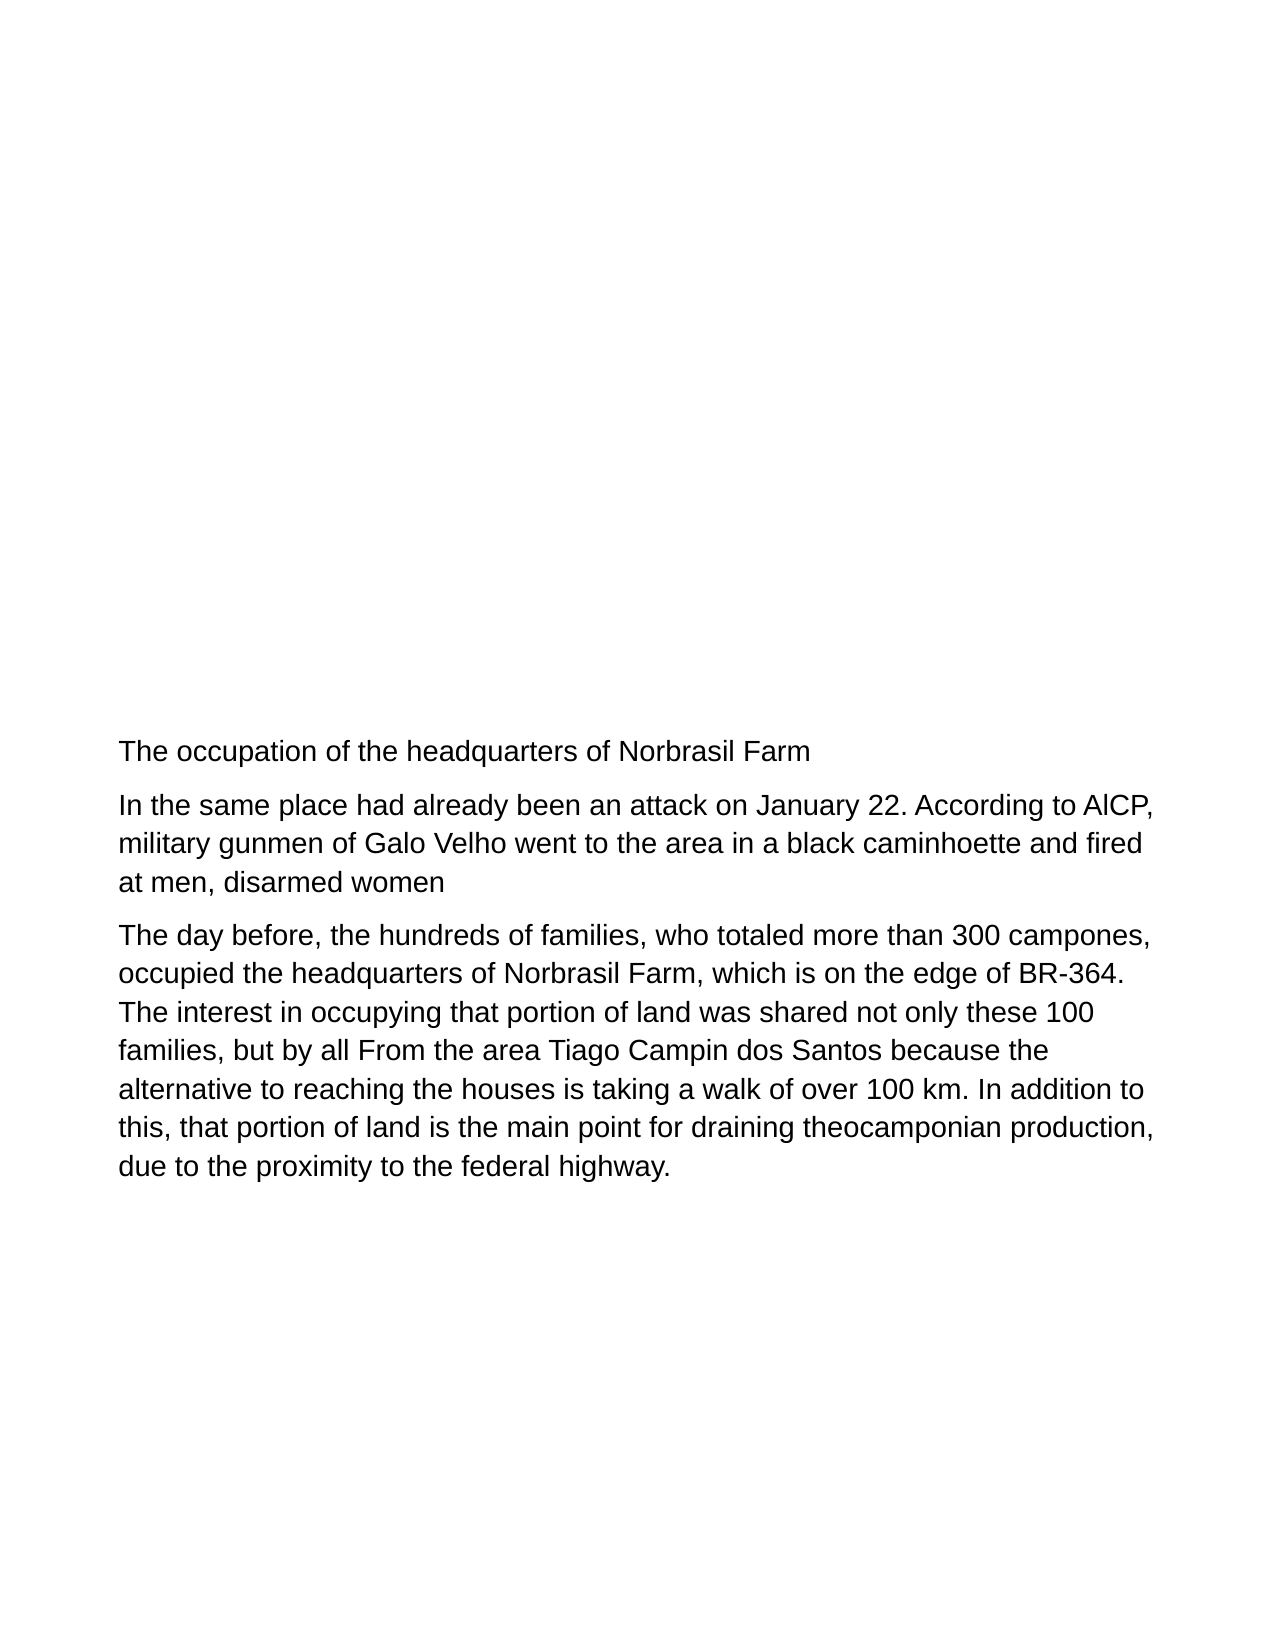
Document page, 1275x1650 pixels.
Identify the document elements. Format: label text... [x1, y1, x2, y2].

text The occupation of the headquarters of Norbrasil Farm [118, 118, 1157, 768]
text The day before, the hundreds of families, who totaled more than 300 campones, occupied the headquarters of Norbrasil Farm, which is on the edge of BR-364. The interest in occupying that portion of land was shared not only these 100 families, but by all From the area Tiago Campin dos Santos because the alternative to reaching the houses is taking a walk of over 100 km. In addition to this, that portion of land is the main point for draining theocamponian production, due to the proximity to the federal highway. [118, 918, 1157, 1182]
text In the same place had already been an attack on January 22. According to AlCP, military gunmen of Galo Velho went to the area in a black caminhoette and fired at men, disarmed women [118, 787, 1157, 898]
